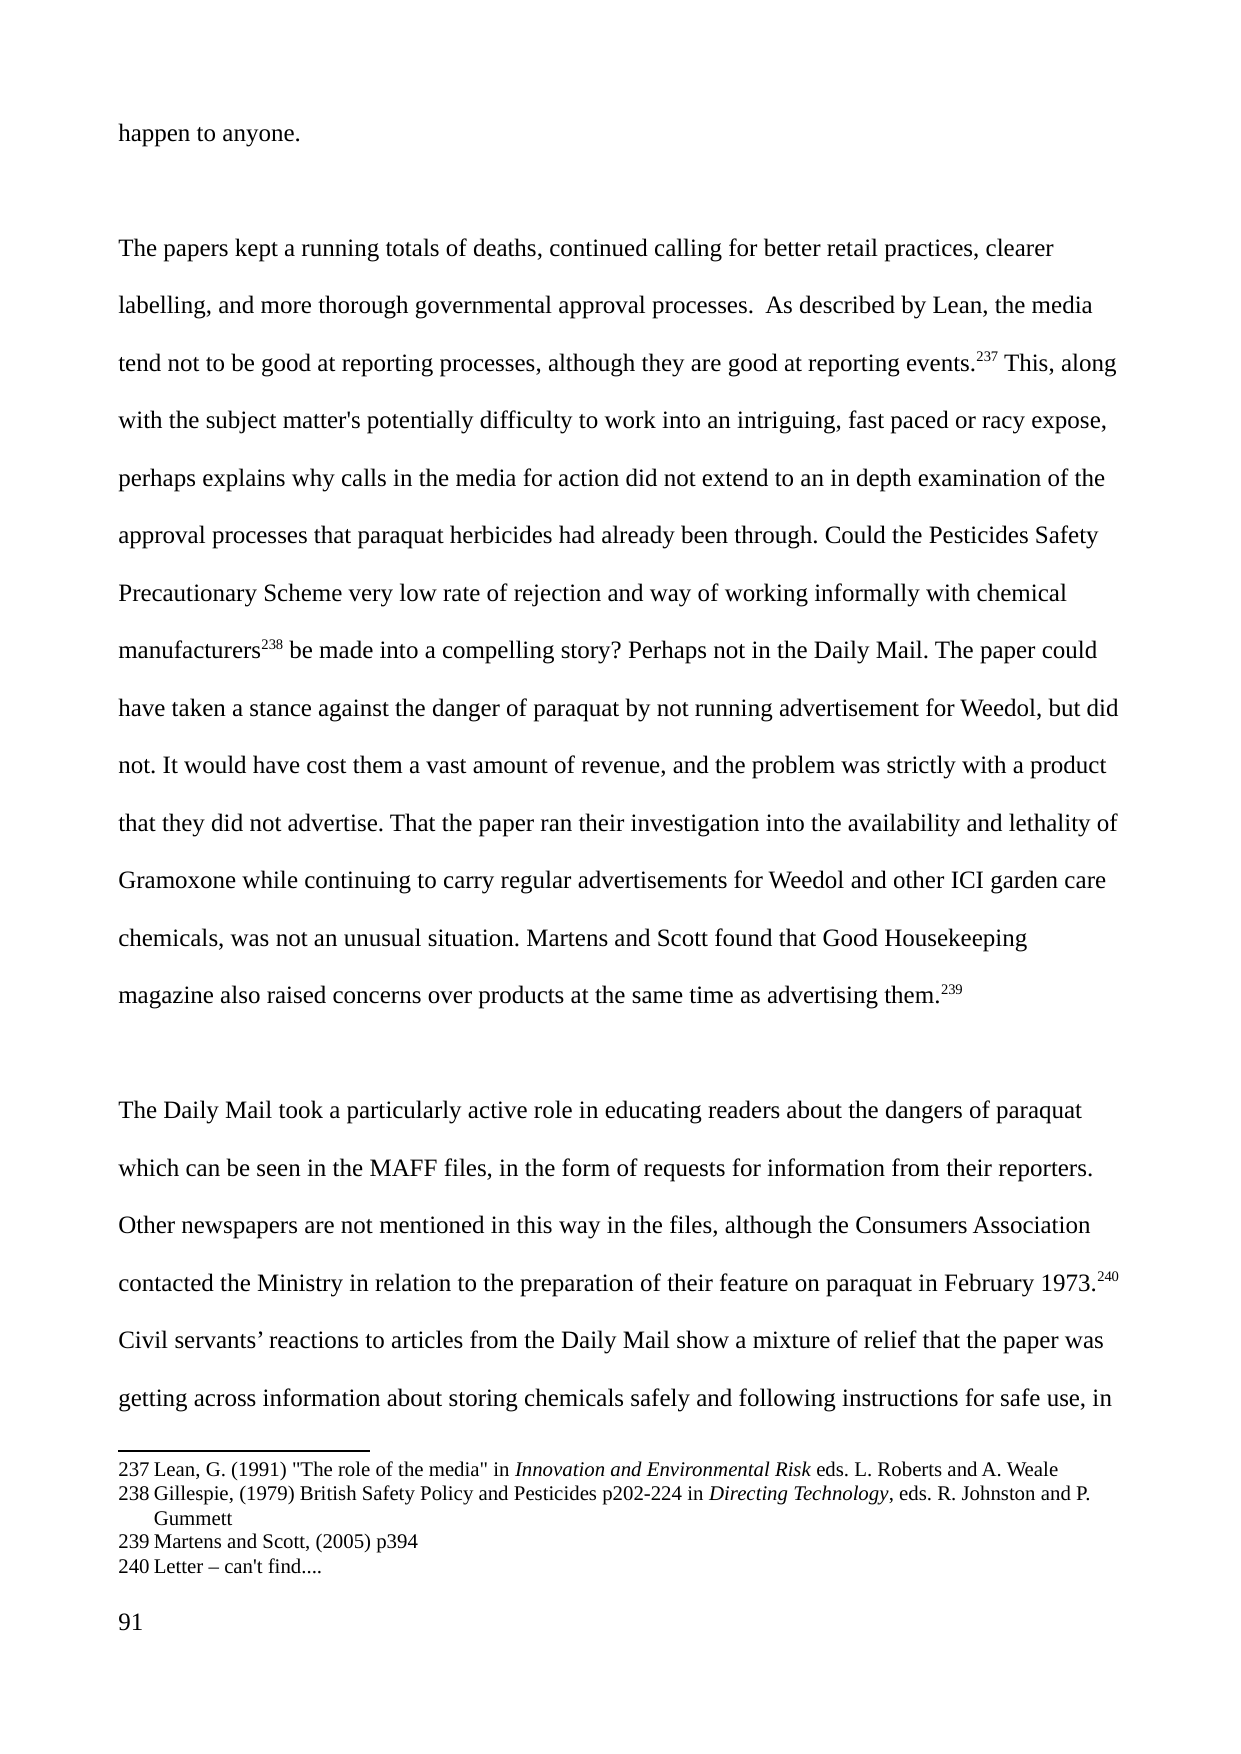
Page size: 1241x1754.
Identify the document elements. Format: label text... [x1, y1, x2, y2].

text Lean, G. (1991) "The role of the media" in Innovation and Environmental Risk eds. L. Roberts and A. Weale [118, 1457, 1122, 1481]
text happen to anyone. [118, 118, 1122, 147]
text Letter – can't find.... [118, 1553, 1122, 1578]
text Martens and Scott, (2005) p394 [118, 1529, 1122, 1553]
text The Daily Mail took a particularly active role in educating readers about the dangers of paraquat which can be seen in the MAFF files, in the form of requests for information from their reporters. Other newspapers are not mentioned in this way in the files, although the Consumers Association contacted the Ministry in relation to the preparation of their feature on paraquat in February 1973. Civil servants’ reactions to articles from the Daily Mail show a mixture of relief that the paper was getting across information about storing chemicals safely and following instructions for safe use, in [118, 1096, 1122, 1412]
text Gillespie, (1979) British Safety Policy and Pesticides p202-224 in Directing Technology, eds. R. Johnston and P. Gummett [118, 1481, 1122, 1529]
text The papers kept a running totals of deaths, continued calling for better retail practices, clearer labelling, and more thorough governmental approval processes. As described by Lean, the media tend not to be good at reporting processes, although they are good at reporting events. This, along with the subject matter's potentially difficulty to work into an intriguing, fast paced or racy expose, perhaps explains why calls in the media for action did not extend to an in depth examination of the approval processes that paraquat herbicides had already been through. Could the Pesticides Safety Precautionary Scheme very low rate of rejection and way of working informally with chemical manufacturers be made into a compelling story? Perhaps not in the Daily Mail. The paper could have taken a stance against the danger of paraquat by not running advertisement for Weedol, but did not. It would have cost them a vast amount of revenue, and the problem was strictly with a product that they did not advertise. That the paper ran their investigation into the availability and lethality of Gramoxone while continuing to carry regular advertisements for Weedol and other ICI garden care chemicals, was not an unusual situation. Martens and Scott found that Good Housekeeping magazine also raised concerns over products at the same time as advertising them. [118, 233, 1122, 1009]
